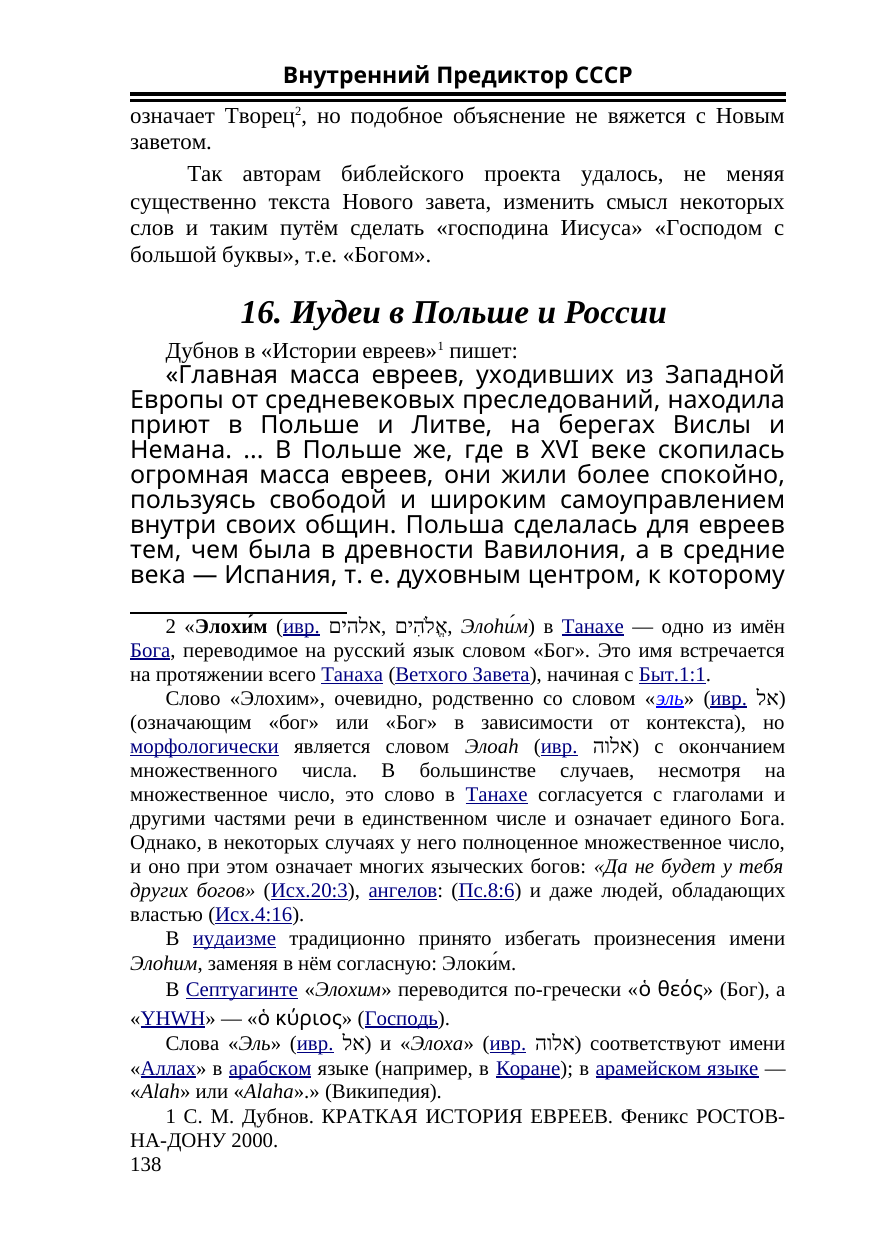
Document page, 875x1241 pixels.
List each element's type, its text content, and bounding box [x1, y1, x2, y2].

text В Септуагинте «Элохим» переводится по-гречески «ὁ θεός» (Бог), а «YHWH» — «ὁ κύριος» (Господь). [130, 974, 786, 1031]
text С. М. Дубнов. КРАТКАЯ ИСТОРИЯ ЕВРЕЕВ. Феникс РОСТОВ-НА-ДОНУ 2000. [130, 1103, 786, 1152]
text В иудаизме традиционно принято избегать произнесения имени Элоhим, заменяя в нём согласную: Элоки́м. [130, 926, 786, 974]
text означает Творец, но подобное объяснение не вяжется с Новым заветом. [130, 102, 786, 154]
text Слово «Элохим», очевидно, родственно со словом «эль» (ивр. אל‎) (означающим «бог» или «Бог» в зависимости от контекста), но морфологически является словом Элоаh (ивр. אלוה‎) с окончанием множественного числа. В большинстве случаев, несмотря на множественное число, это слово в Танахе согласуется с глаголами и другими частями речи в единственном числе и означает единого Бога. Однако, в некоторых случаях у него полноценное множественное число, и оно при этом означает многих языческих богов: «Да не будет у тебя других богов» (Исх.20:3), ангелов: (Пс.8:6) и даже людей, обладающих властью (Исх.4:16). [130, 686, 786, 926]
subtitle 16. Иудеи в Польше и России [130, 292, 786, 330]
text Так авторам библейского проекта удалось, не меняя существенно текста Нового завета, изменить смысл некоторых слов и таким путём сделать «господина Иисуса» «Господом с большой буквы», т.е. «Богом». [130, 154, 786, 267]
text Слова «Эль» (ивр. אל‎) и «Элоха» (ивр. אלוה‎) соответствуют имени «Аллах» в арабском языке (например, в Коране); в арамейском языке — «Alah» или «Alaha».» (Википедия). [130, 1031, 786, 1103]
text «Главная масса евреев, уходивших из Западной Европы от средневековых преследований, находила приют в Польше и Литве, на берегах Вислы и Немана. ... В Польше же, где в XVI веке скопилась огромная масса евреев, они жили более спокойно, пользуясь свободой и широким самоуправлением внутри своих общин. Польша сделалась для евреев тем, чем была в древности Вавилония, а в средние века — Испания, т. е. духовным центром, к которому [130, 363, 786, 588]
text «Элохи́м (ивр. אֱלֹהִים ,אלהים‎, Элоhи́м) в Танахе — одно из имён Бога, переводимое на русский язык словом «Бог». Это имя встречается на протяжении всего Танаха (Ветхого Завета), начиная с Быт.1:1. [130, 613, 786, 686]
text Дубнов в «Истории евреев» пишет: [130, 337, 786, 363]
